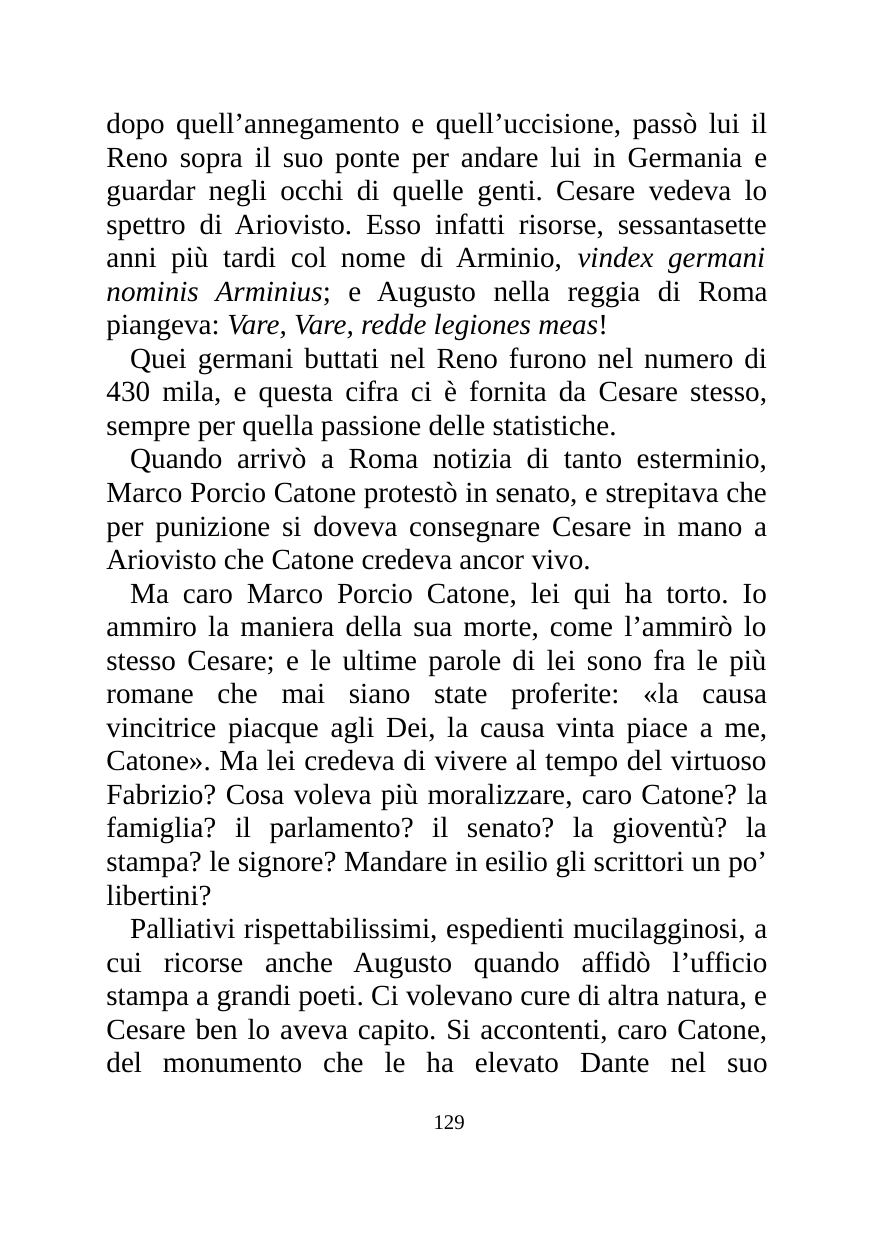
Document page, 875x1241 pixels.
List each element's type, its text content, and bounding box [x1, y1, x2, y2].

text Quei germani buttati nel Reno furono nel numero di 430 mila, e questa cifra ci è fornita da Cesare stesso, sempre per quella passione delle statistiche. [106, 341, 768, 442]
text Palliativi rispettabilissimi, espedienti mucilagginosi, a cui ricorse anche Augusto quando affidò l’ufficio stampa a grandi poeti. Ci volevano cure di altra natura, e Cesare ben lo aveva capito. Si accontenti, caro Catone, del monumento che le ha elevato Dante nel suo [106, 911, 768, 1079]
text Quando arrivò a Roma notizia di tanto esterminio, Marco Porcio Catone protestò in senato, e strepitava che per punizione si doveva consegnare Cesare in mano a Ariovisto che Catone credeva ancor vivo. [106, 442, 768, 576]
text Ma caro Marco Porcio Catone, lei qui ha torto. Io ammiro la maniera della sua morte, come l’ammirò lo stesso Cesare; e le ultime parole di lei sono fra le più romane che mai siano state proferite: «la causa vincitrice piacque agli Dei, la causa vinta piace a me, Catone». Ma lei credeva di vivere al tempo del virtuoso Fabrizio? Cosa voleva più moralizzare, caro Catone? la famiglia? il parlamento? il senato? la gioventù? la stampa? le signore? Mandare in esilio gli scrittori un po’ libertini? [106, 576, 768, 911]
text dopo quell’annegamento e quell’uccisione, passò lui il Reno sopra il suo ponte per andare lui in Germania e guardar negli occhi di quelle genti. Cesare vedeva lo spettro di Ariovisto. Esso infatti risorse, sessantasette anni più tardi col nome di Arminio, vindex germani nominis Arminius; e Augusto nella reggia di Roma piangeva: Vare, Vare, redde legiones meas! [106, 106, 768, 341]
